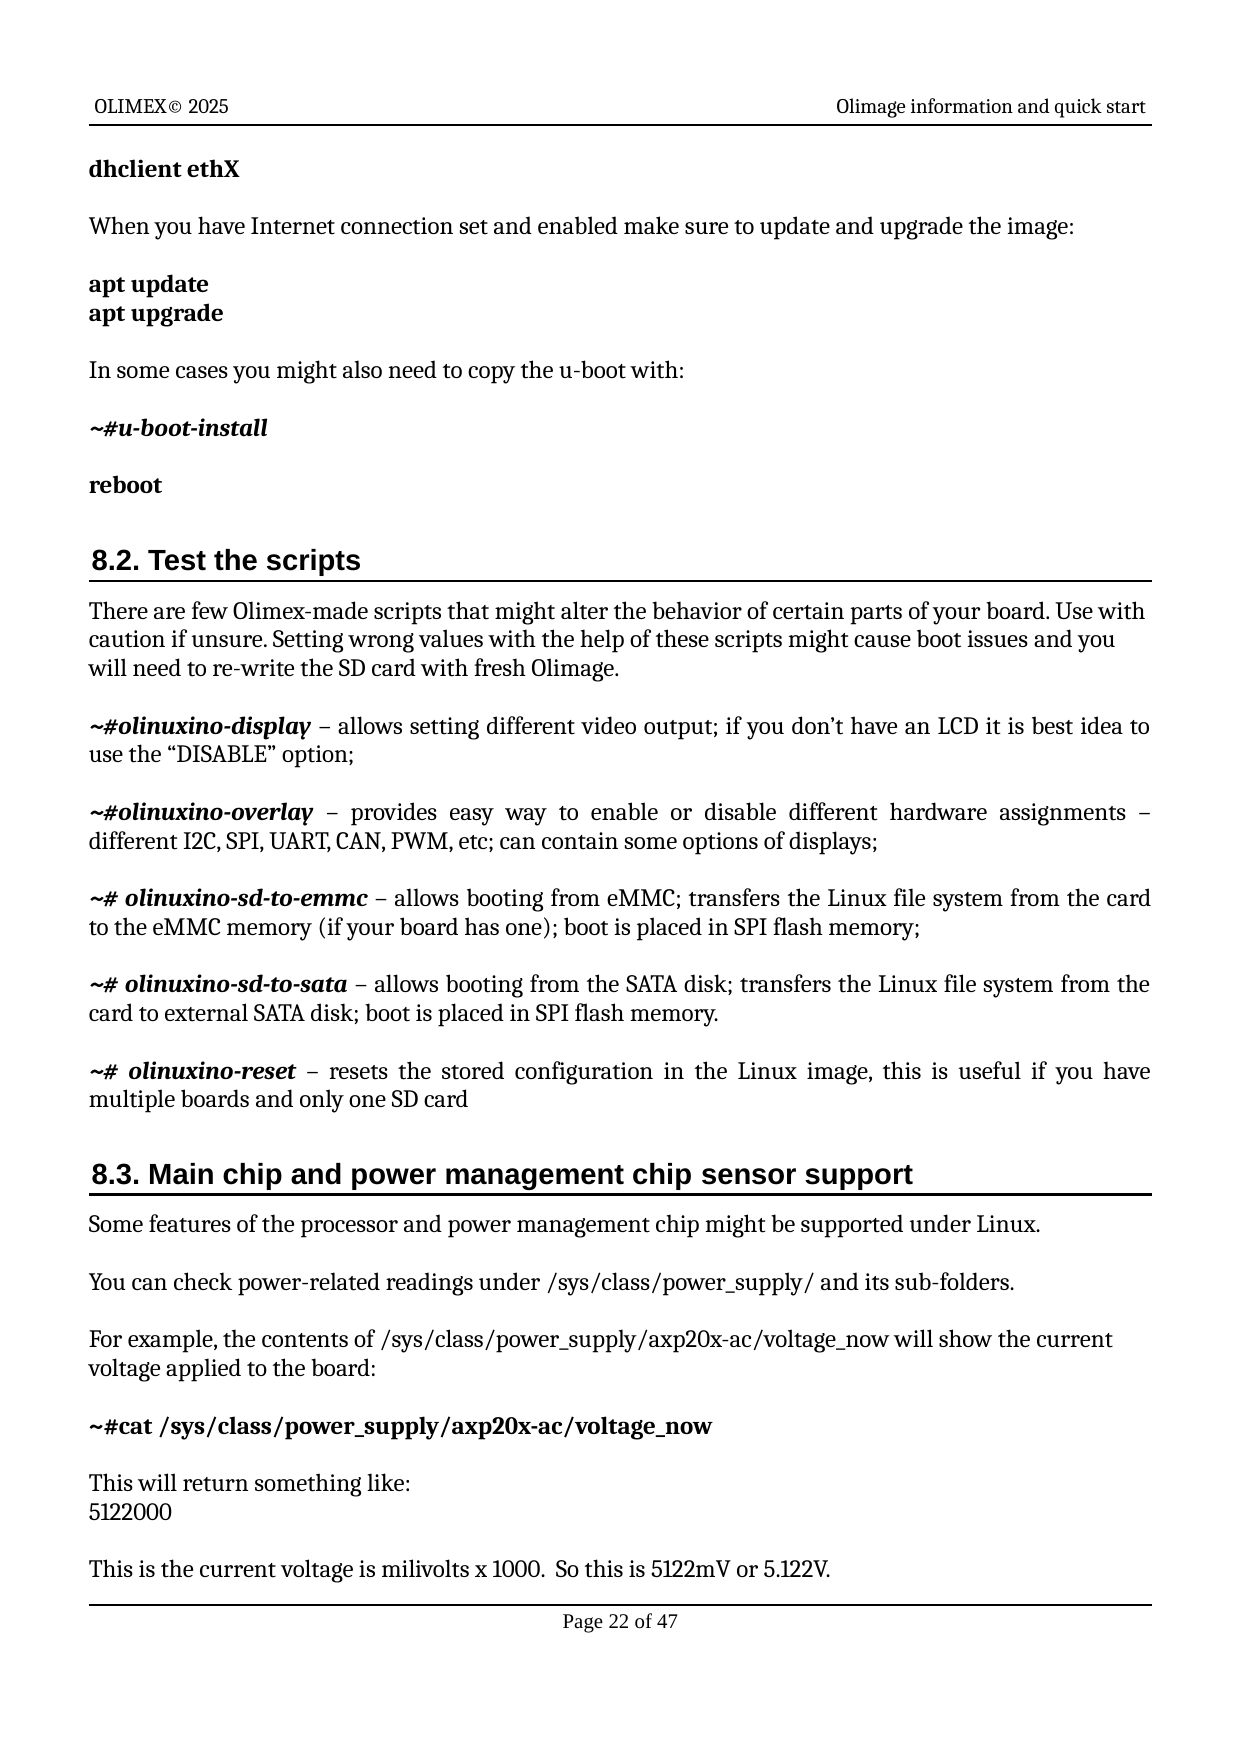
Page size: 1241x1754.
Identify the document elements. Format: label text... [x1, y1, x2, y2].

text ~# olinuxino-sd-to-emmc – allows booting from eMMC; transfers the Linux file system from the card to the eMMC memory (if your board has one); boot is placed in SPI flash memory; [88, 884, 1152, 942]
text dhclient ethX [88, 155, 1152, 183]
text apt upgrade [88, 298, 1152, 327]
text ~#cat /sys/class/power_supply/axp20x-ac/voltage_now [88, 1412, 1152, 1440]
text ~#olinuxino-display – allows setting different video output; if you don’t have an LCD it is best idea to use the “DISABLE” option; [88, 712, 1152, 769]
text There are few Olimex-made scripts that might alter the behavior of certain parts of your board. Use with caution if unsure. Setting wrong values with the help of these scripts might cause boot issues and you will need to re-write the SD card with fresh Olimage. [88, 597, 1152, 683]
text ~#u-boot-install [88, 413, 1152, 442]
text In some cases you might also need to copy the u-boot with: [88, 356, 1152, 385]
text Some features of the processor and power management chip might be supported under Linux. [88, 1210, 1152, 1239]
subtitle 8.3. Main chip and power management chip sensor support [88, 1154, 1152, 1196]
text apt update [88, 270, 1152, 298]
text ~#olinuxino-overlay – provides easy way to enable or disable different hardware assignments – different I2C, SPI, UART, CAN, PWM, etc; can contain some options of displays; [88, 798, 1152, 855]
text This will return something like: [88, 1469, 1152, 1498]
text ~# olinuxino-sd-to-sata – allows booting from the SATA disk; transfers the Linux file system from the card to external SATA disk; boot is placed in SPI flash memory. [88, 970, 1152, 1028]
text When you have Internet connection set and enabled make sure to update and upgrade the image: [88, 212, 1152, 241]
text ~# olinuxino-reset – resets the stored configuration in the Linux image, this is useful if you have multiple boards and only one SD card [88, 1057, 1152, 1114]
text 5122000 [88, 1498, 1152, 1527]
text You can check power-related readings under /sys/class/power_supply/ and its sub-folders. [88, 1268, 1152, 1297]
text reboot [88, 471, 1152, 500]
subtitle 8.2. Test the scripts [88, 540, 1152, 582]
text For example, the contents of /sys/class/power_supply/axp20x-ac/voltage_now will show the current voltage applied to the board: [88, 1325, 1152, 1383]
text This is the current voltage is milivolts x 1000. So this is 5122mV or 5.122V. [88, 1555, 1152, 1584]
